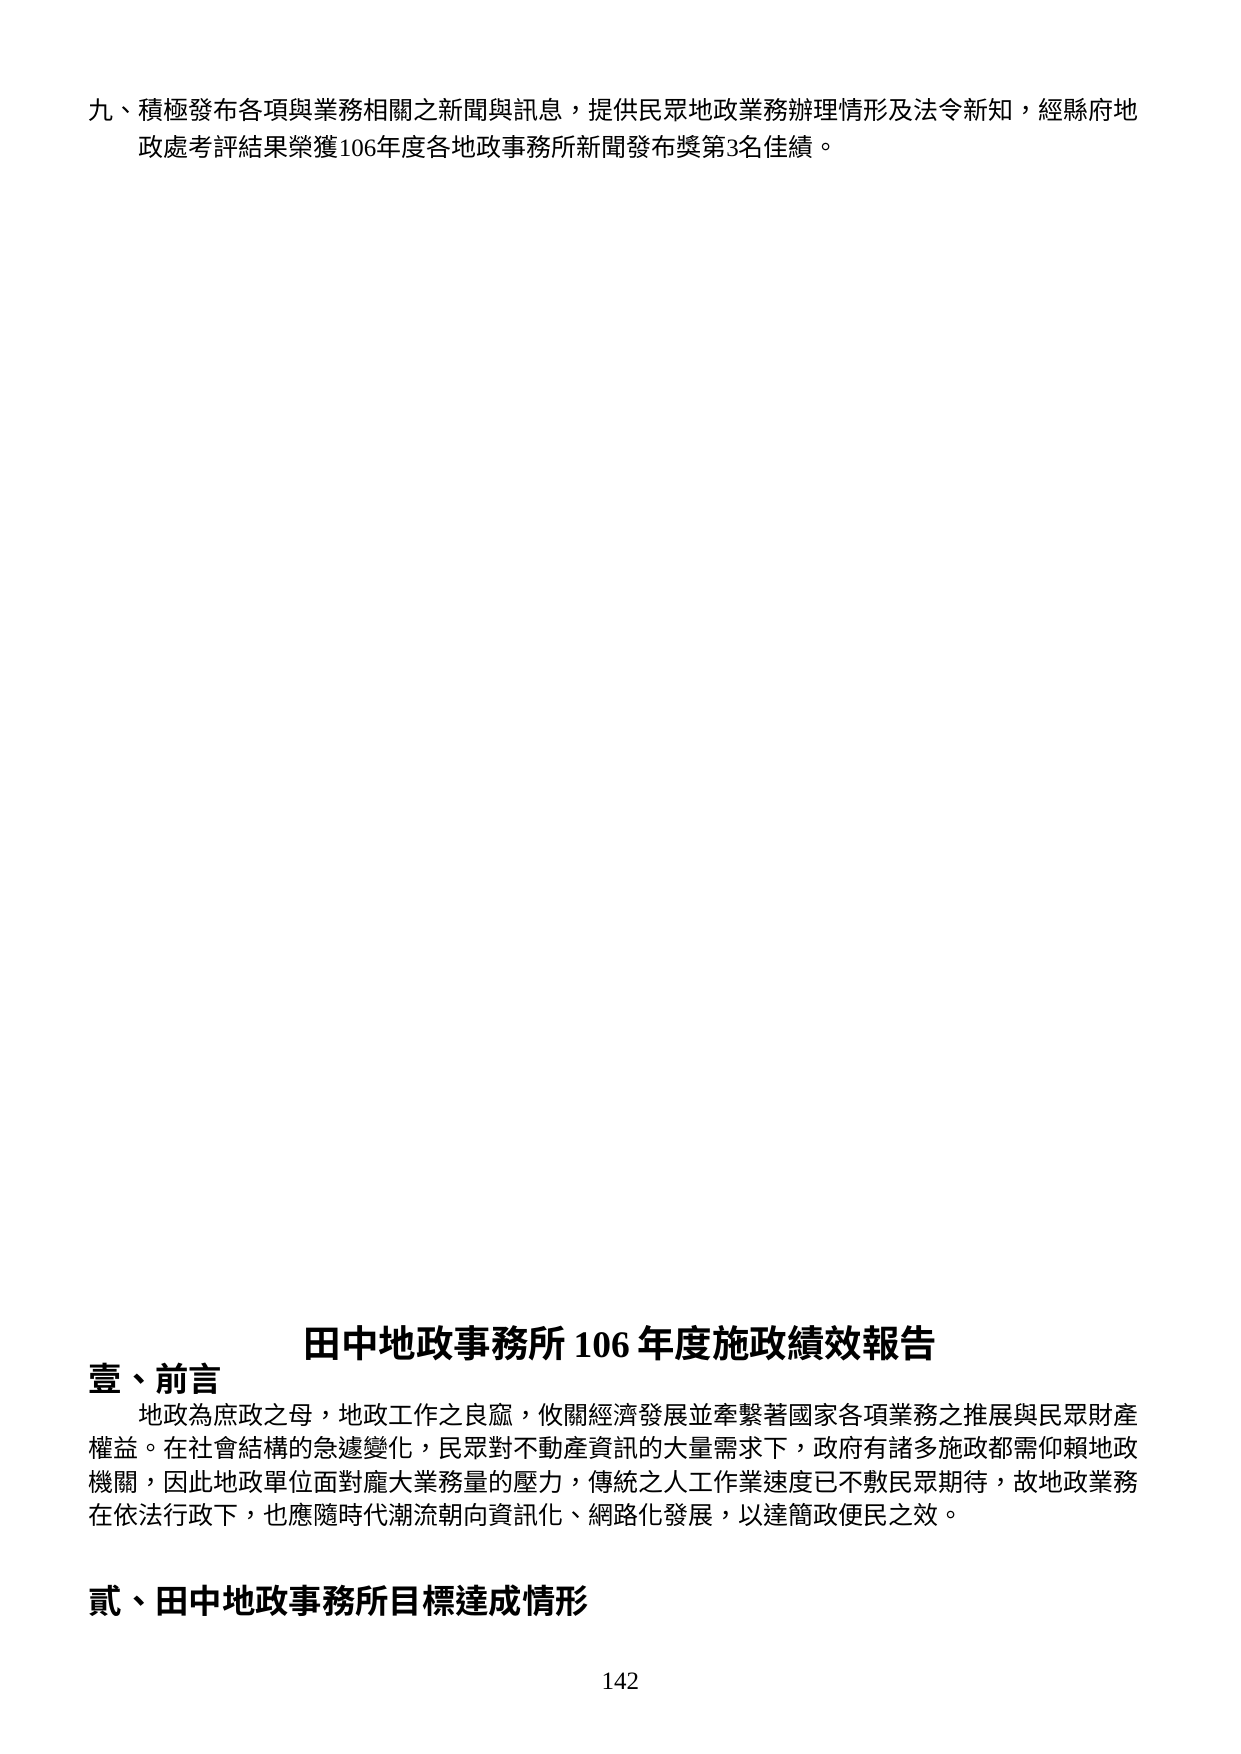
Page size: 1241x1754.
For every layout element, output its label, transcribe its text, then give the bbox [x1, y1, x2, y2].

text 貳、田中地政事務所目標達成情形 [89, 1577, 1152, 1623]
text 田中地政事務所106年度施政績效報告 [89, 1331, 1152, 1364]
text 九、積極發布各項與業務相關之新聞與訊息，提供民眾地政業務辦理情形及法令新知，經縣府地政處考評結果榮獲106年度各地政事務所新聞發布獎第3名佳績。 [89, 89, 1152, 164]
text 壹、前言 [89, 1364, 1152, 1398]
text 地政為庶政之母，地政工作之良窳，攸關經濟發展並牽繫著國家各項業務之推展與民眾財產權益。在社會結構的急遽變化，民眾對不動產資訊的大量需求下，政府有諸多施政都需仰賴地政機關，因此地政單位面對龐大業務量的壓力，傳統之人工作業速度已不敷民眾期待，故地政業務在依法行政下，也應隨時代潮流朝向資訊化、網路化發展，以達簡政便民之效。 [89, 1398, 1152, 1531]
